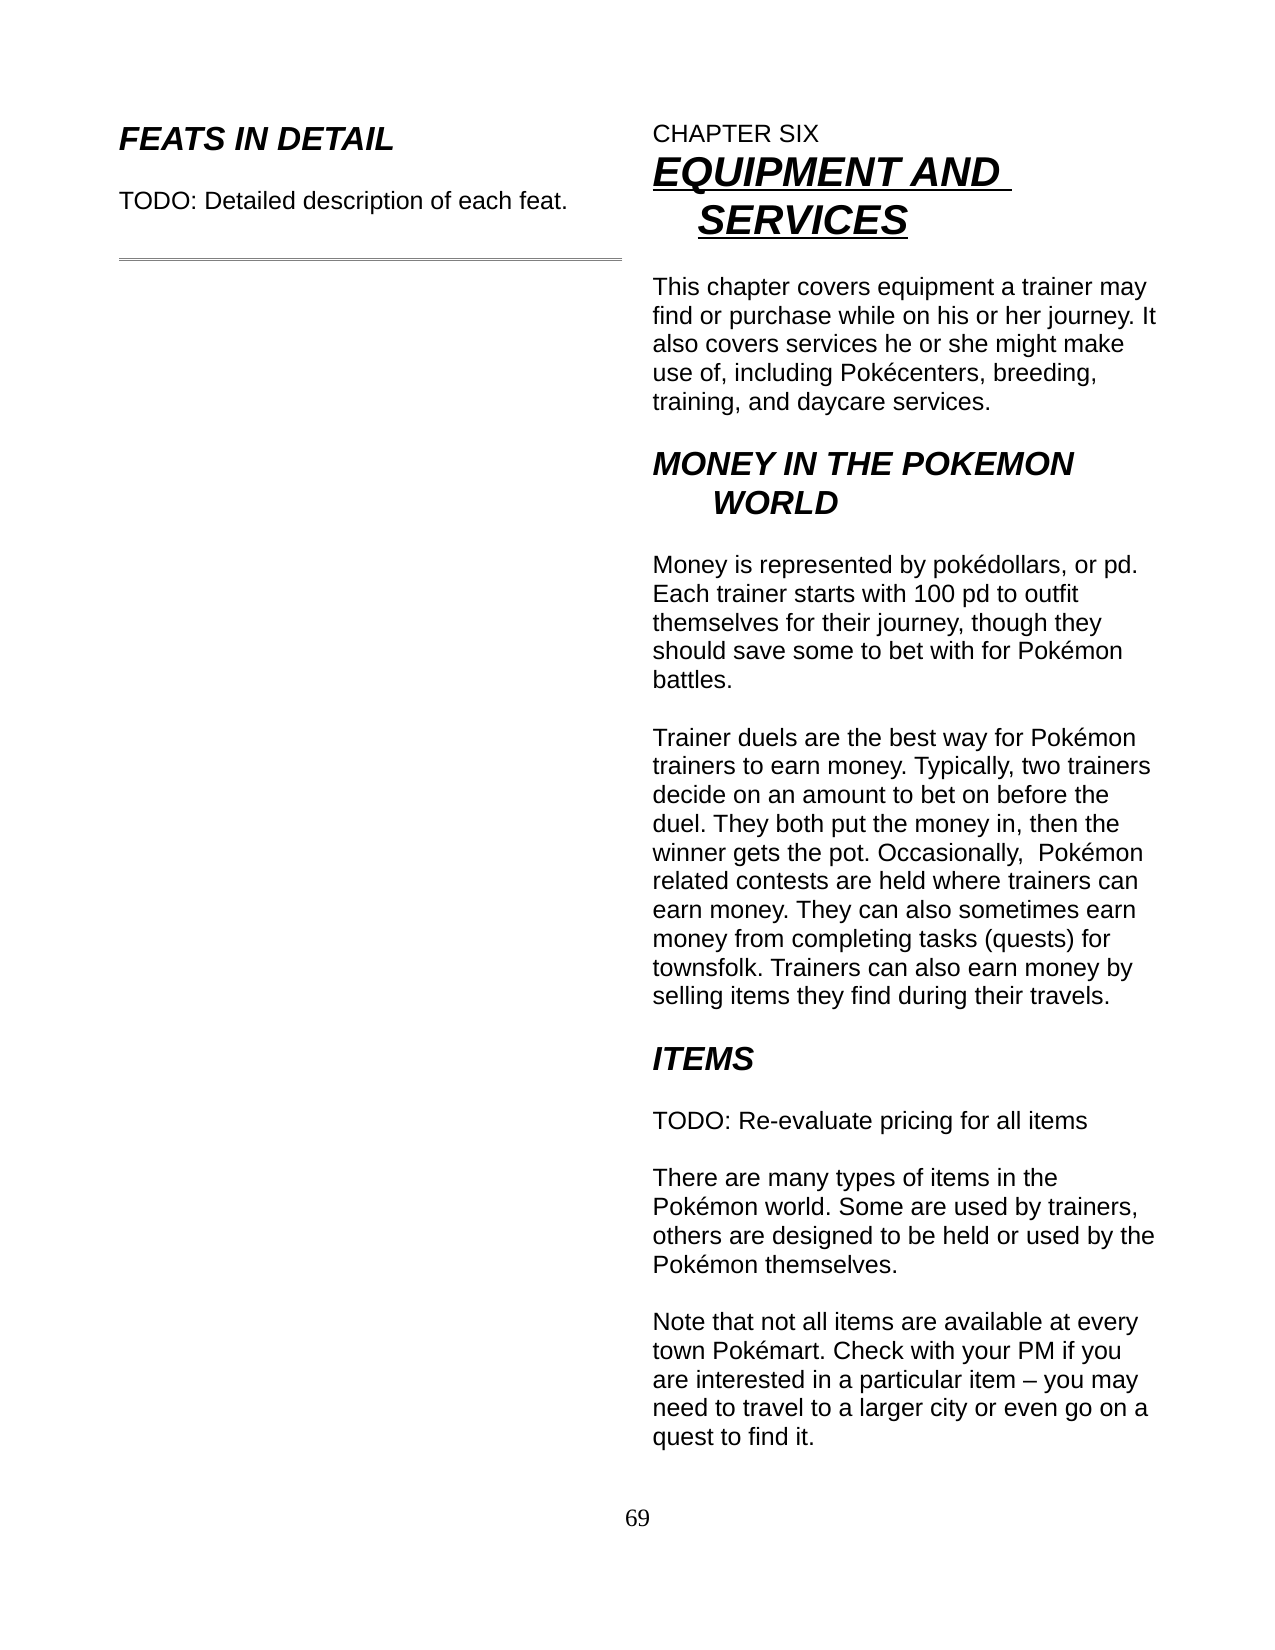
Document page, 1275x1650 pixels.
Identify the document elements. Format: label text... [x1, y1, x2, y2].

text There are many types of items in the Pokémon world. Some are used by trainers, others are designed to be held or used by the Pokémon themselves. [652, 1163, 1156, 1278]
text Money is represented by pokédollars, or pd. Each trainer starts with 100 pd to outfit themselves for their journey, though they should save some to bet with for Pokémon battles. [652, 550, 1156, 694]
text Trainer duels are the best way for Pokémon trainers to earn money. Typically, two trainers decide on an amount to bet on before the duel. They both put the money in, then the winner gets the pot. Occasionally, Pokémon related contests are held where trainers can earn money. They can also sometimes earn money from completing tasks (quests) for townsfolk. Trainers can also earn money by selling items they find during their travels. [652, 722, 1156, 1010]
text This chapter covers equipment a trainer may find or purchase while on his or her journey. It also covers services he or she might make use of, including Pokécenters, breeding, training, and daycare services. [652, 272, 1156, 416]
subtitle MONEY IN THE POKEMON WORLD [652, 444, 1156, 521]
text CHAPTER SIX [652, 118, 1156, 147]
subtitle ITEMS [652, 1039, 1156, 1077]
text Note that not all items are available at every town Pokémart. Check with your PM if you are interested in a particular item – you may need to travel to a larger city or even go on a quest to find it. [652, 1307, 1156, 1451]
text TODO: Detailed description of each feat. [118, 186, 622, 214]
text TODO: Re-evaluate pricing for all items [652, 1106, 1156, 1135]
subtitle FEATS IN DETAIL [118, 118, 622, 157]
subtitle EQUIPMENT AND SERVICES [652, 147, 1156, 243]
